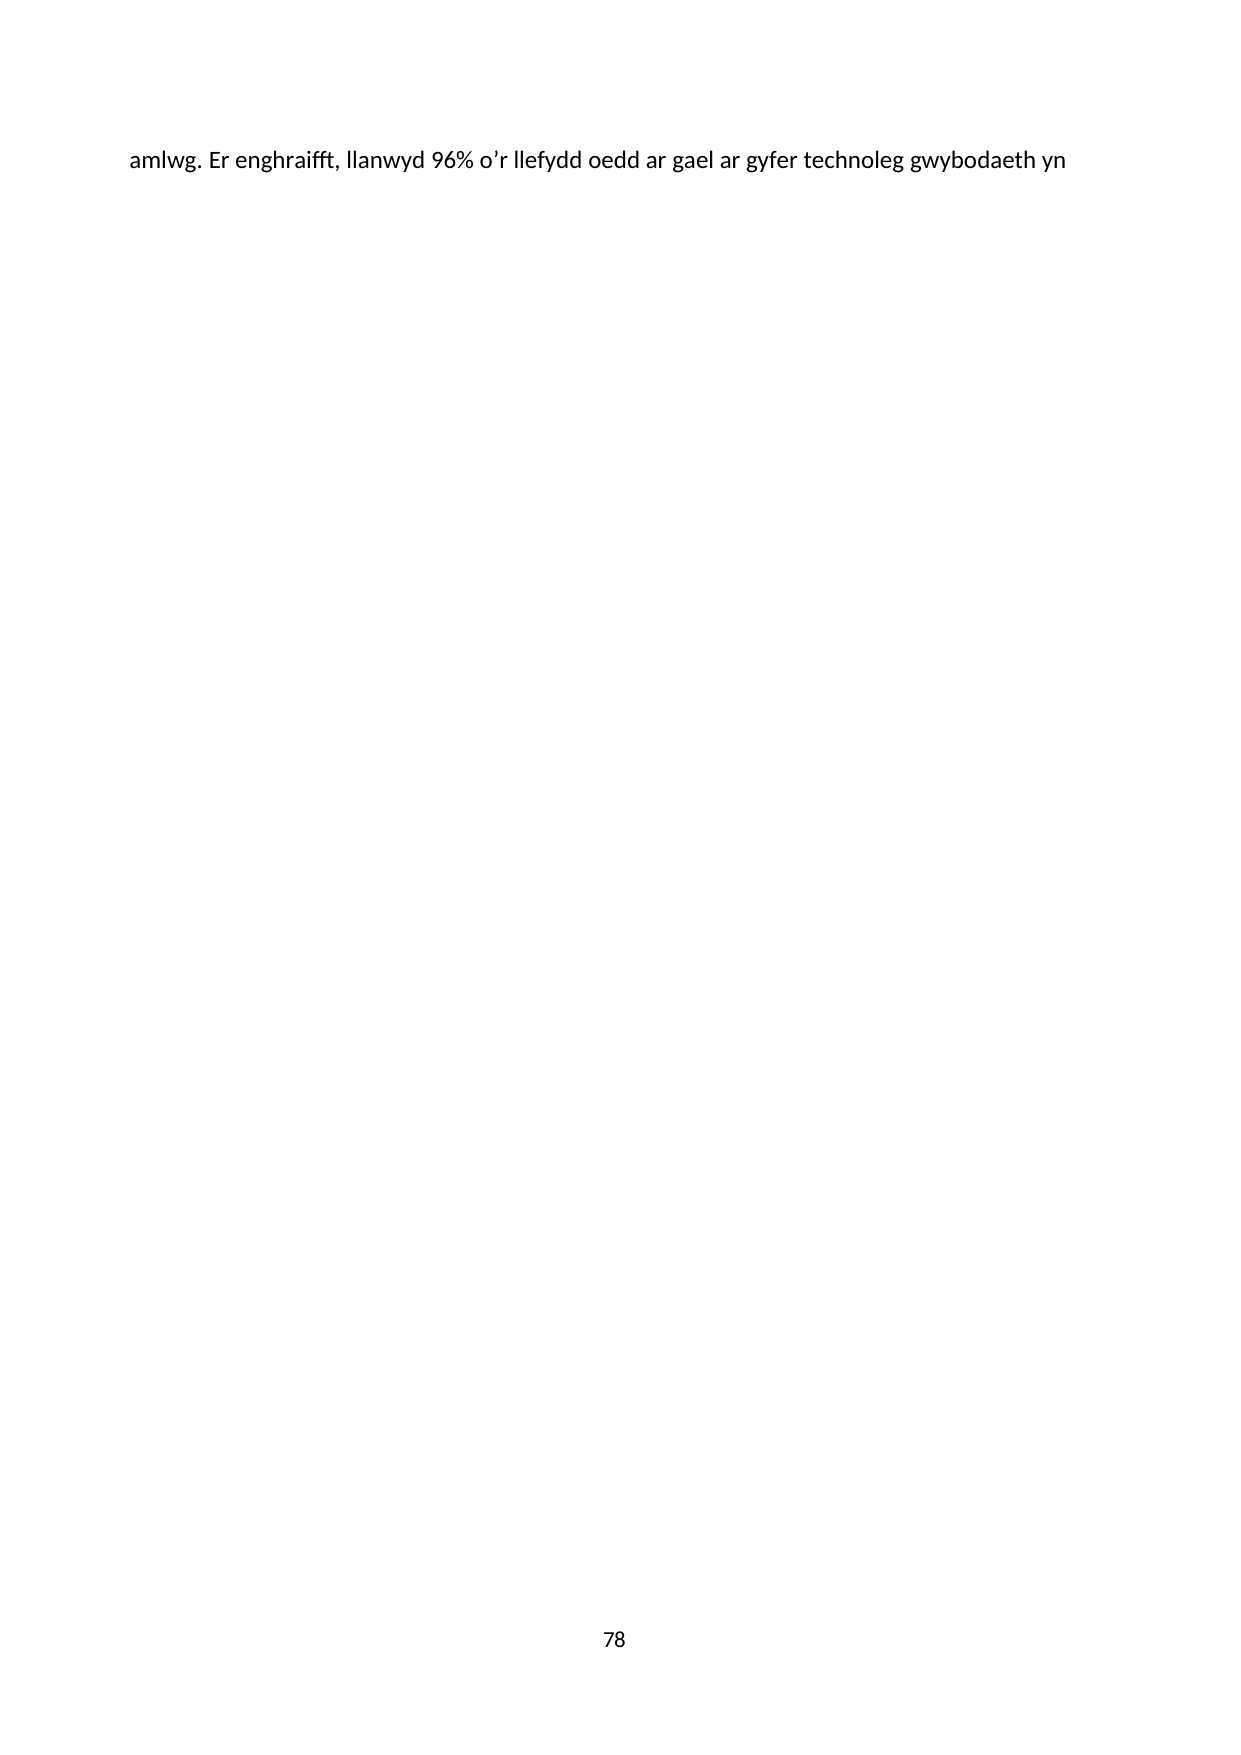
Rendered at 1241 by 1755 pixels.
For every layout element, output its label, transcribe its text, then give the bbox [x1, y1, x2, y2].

list amlwg. Er enghraifft, llanwyd 96% o’r llefydd oedd ar gael ar gyfer technoleg gwybodaeth yn [129, 144, 1091, 174]
